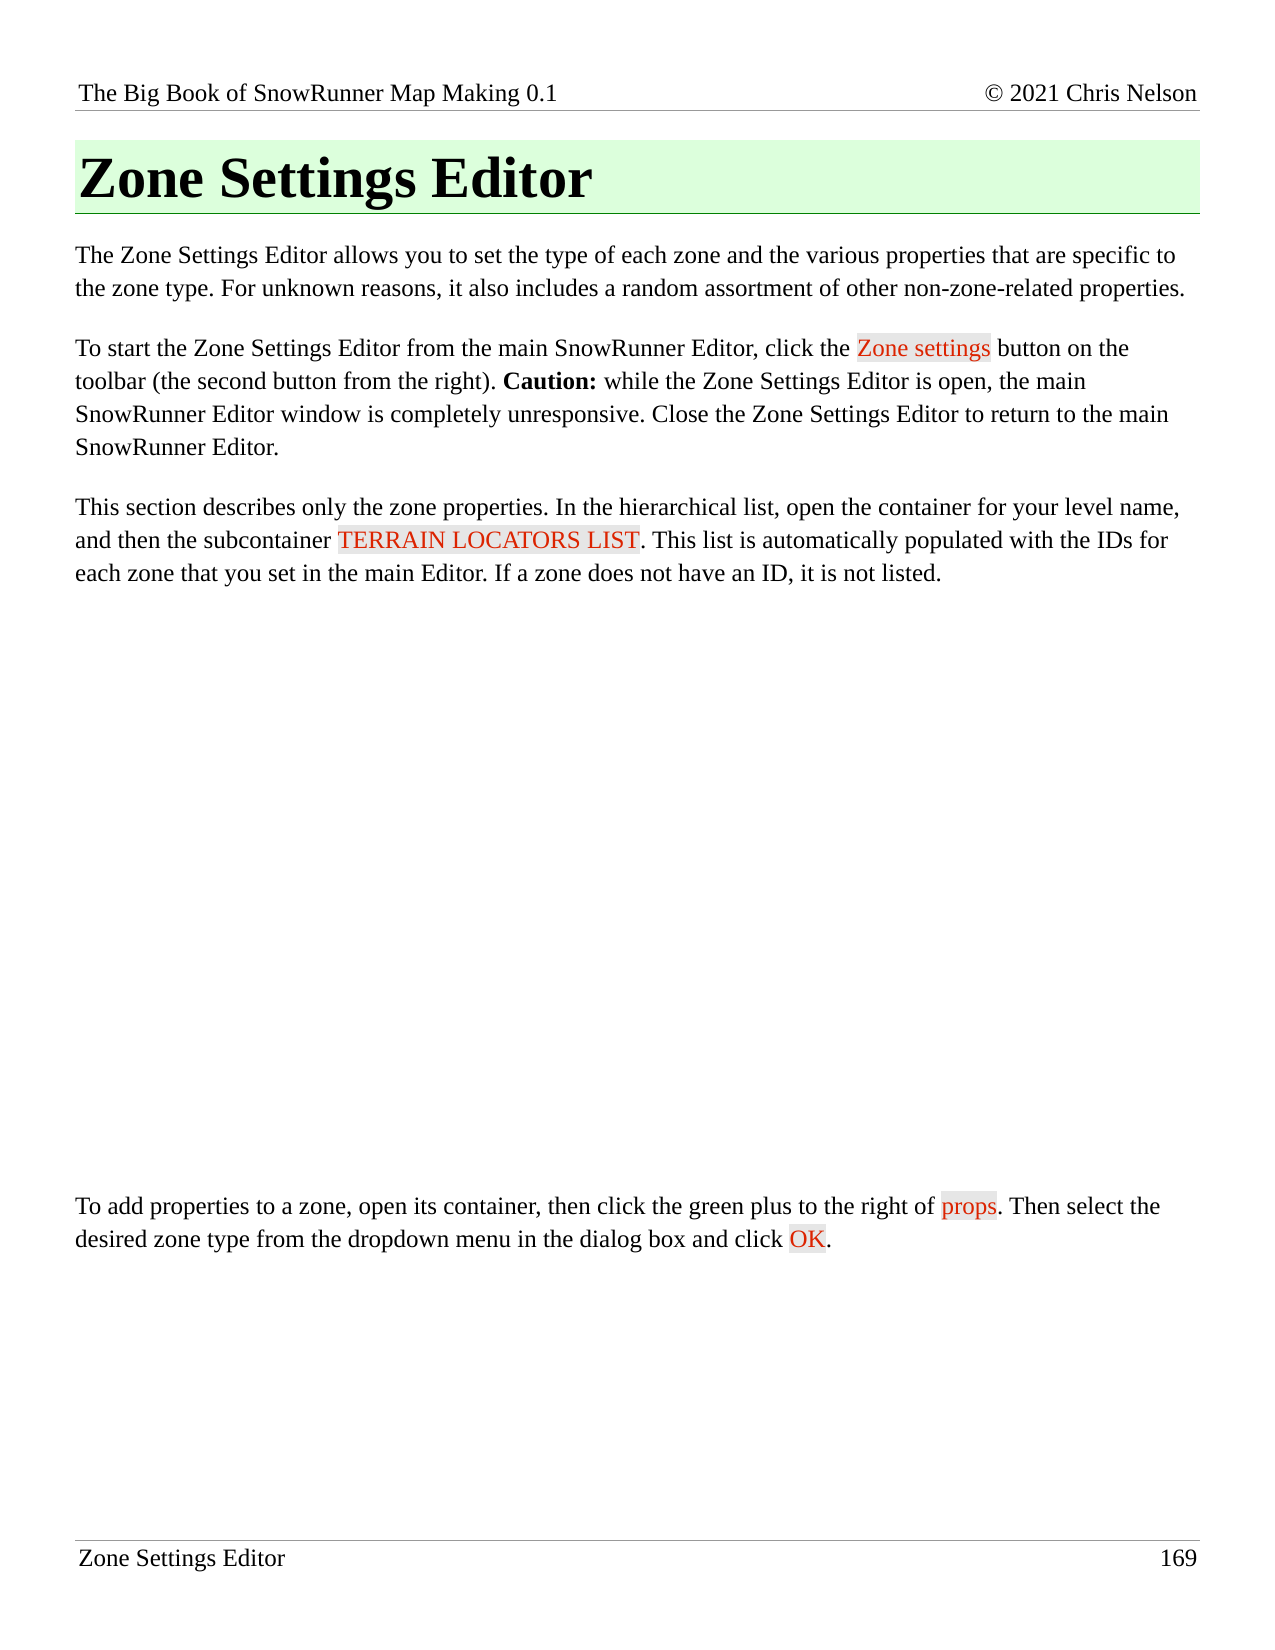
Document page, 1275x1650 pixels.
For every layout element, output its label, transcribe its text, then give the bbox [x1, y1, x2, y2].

text To start the Zone Settings Editor from the main SnowRunner Editor, click the Zone settings button on the toolbar (the second button from the right). Caution: while the Zone Settings Editor is open, the main SnowRunner Editor window is completely unresponsive. Close the Zone Settings Editor to return to the main SnowRunner Editor. [75, 333, 1200, 461]
text This section describes only the zone properties. In the hierarchical list, open the container for your level name, and then the subcontainer TERRAIN LOCATORS LIST. This list is automatically populated with the IDs for each zone that you set in the main Editor. If a zone does not have an ID, it is not listed. [75, 492, 1200, 587]
text The Zone Settings Editor allows you to set the type of each zone and the various properties that are specific to the zone type. For unknown reasons, it also includes a random assortment of other non-zone-related properties. [75, 240, 1200, 302]
text To add properties to a zone, open its container, then click the green plus to the right of props. Then select the desired zone type from the dropdown menu in the dialog box and click OK. [75, 1191, 1200, 1253]
subtitle Zone Settings Editor [75, 140, 1200, 213]
